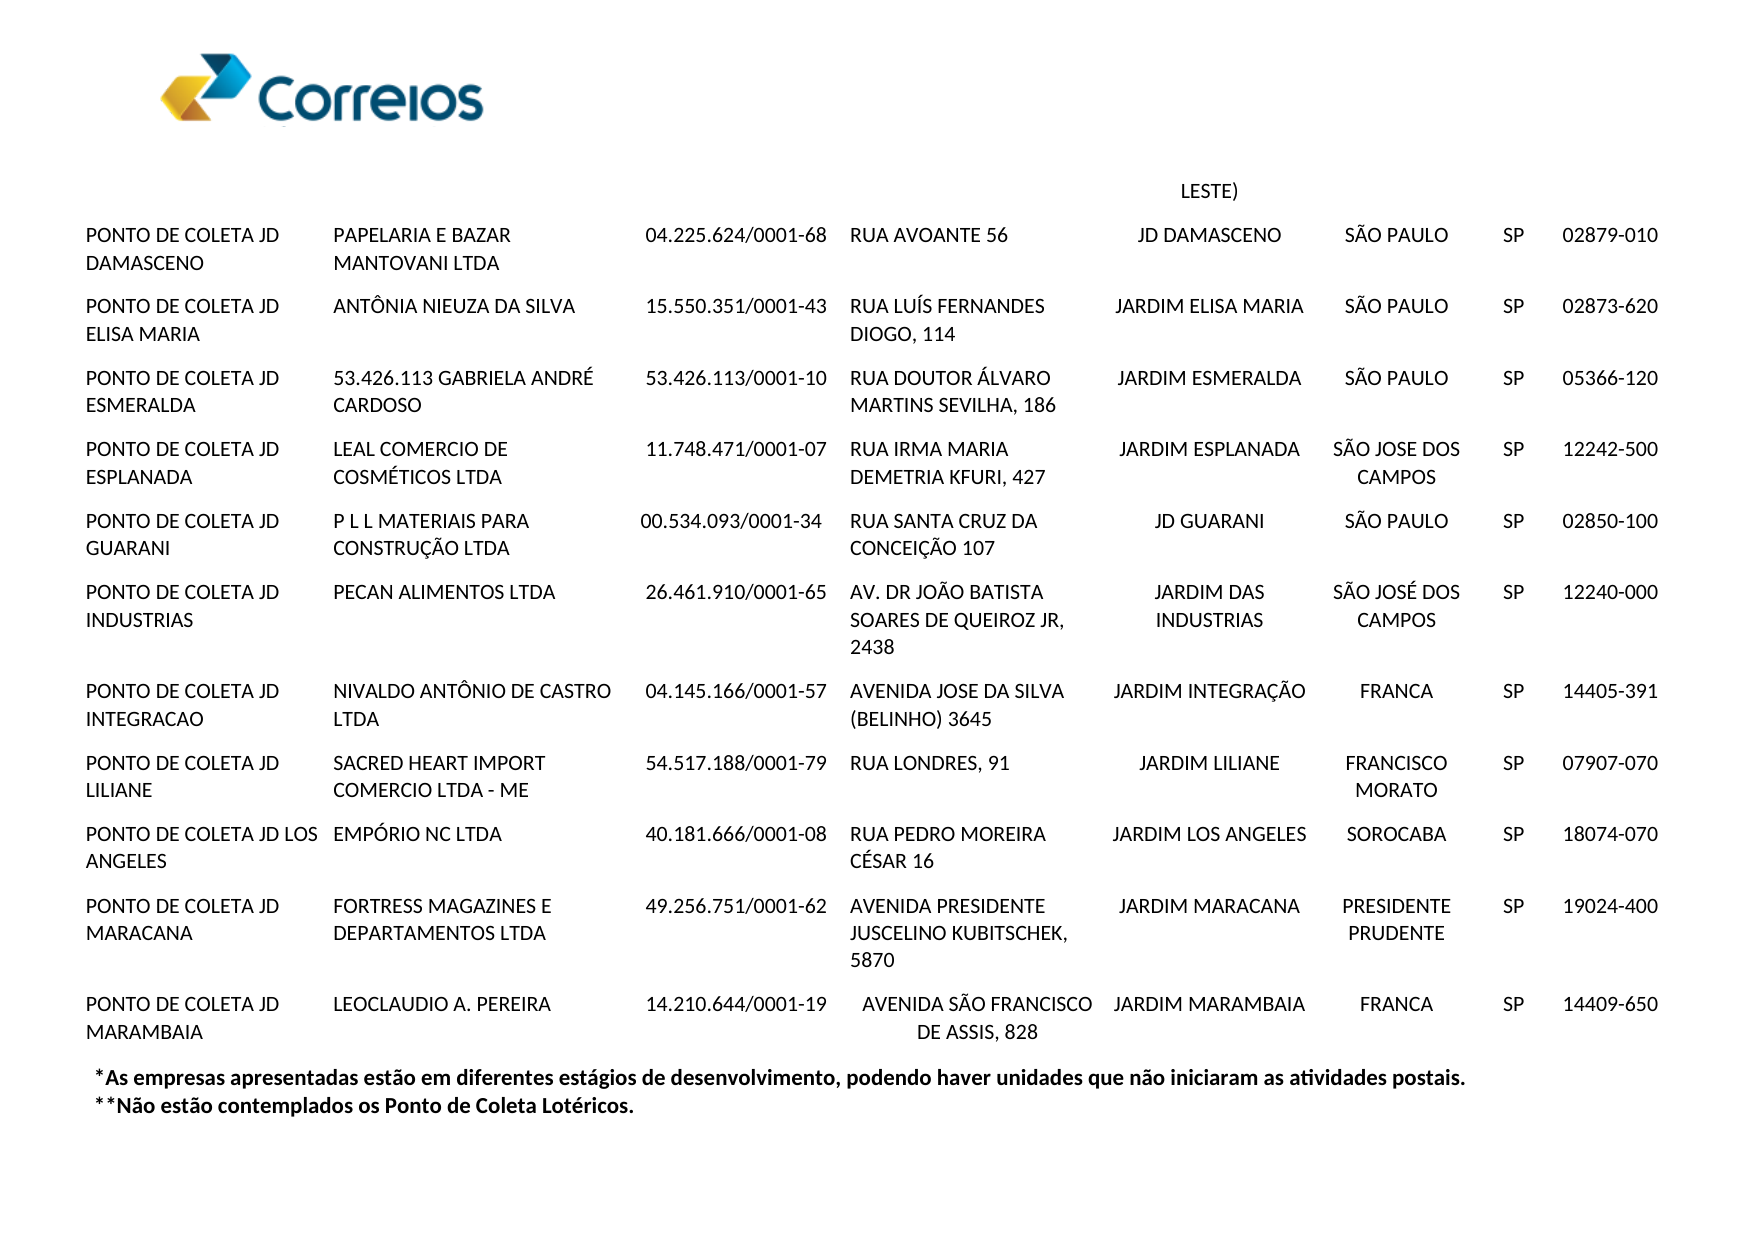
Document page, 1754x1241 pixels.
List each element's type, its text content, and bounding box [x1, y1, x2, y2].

table_cell PONTO DE COLETA JD LILIANE [83, 749, 330, 820]
table_cell JD DAMASCENO [1108, 221, 1311, 293]
table_cell 12240-000 [1545, 579, 1675, 677]
table_cell 15.550.351/0001-43 [625, 293, 847, 364]
table_cell 54.517.188/0001-79 [625, 749, 847, 820]
table_cell SP [1482, 749, 1545, 820]
table_cell RUA DOUTOR ÁLVARO MARTINS SEVILHA, 186 [847, 364, 1108, 436]
table_cell 07907-070 [1545, 749, 1675, 820]
table_cell 04.145.166/0001-57 [625, 678, 847, 749]
table_cell JARDIM LILIANE [1108, 749, 1311, 820]
table_cell PAPELARIA E BAZAR MANTOVANI LTDA [330, 221, 625, 293]
table_cell SÃO PAULO [1311, 221, 1482, 293]
table_cell SOROCABA [1311, 820, 1482, 892]
table_cell SP [1482, 991, 1545, 1062]
table_cell NIVALDO ANTÔNIO DE CASTRO LTDA [330, 678, 625, 749]
table_cell SÃO PAULO [1311, 364, 1482, 436]
table_cell JARDIM MARACANA [1108, 892, 1311, 991]
table_cell 53.426.113/0001-10 [625, 364, 847, 436]
table_cell 05366-120 [1545, 364, 1675, 436]
table_cell LEOCLAUDIO A. PEREIRA [330, 991, 625, 1062]
table_cell [1545, 177, 1675, 221]
table_cell PECAN ALIMENTOS LTDA [330, 579, 625, 677]
table_cell JARDIM MARAMBAIA [1108, 991, 1311, 1062]
table_cell SP [1482, 820, 1545, 892]
table_cell 04.225.624/0001-68 [625, 221, 847, 293]
table_cell 02873-620 [1545, 293, 1675, 364]
table_cell PONTO DE COLETA JD INDUSTRIAS [83, 579, 330, 677]
table_cell JD GUARANI [1108, 507, 1311, 578]
table_cell 26.461.910/0001-65 [625, 579, 847, 677]
table_cell SP [1482, 579, 1545, 677]
table_cell PONTO DE COLETA JD MARAMBAIA [83, 991, 330, 1062]
table_cell ANTÔNIA NIEUZA DA SILVA [330, 293, 625, 364]
table_cell PONTO DE COLETA JD DAMASCENO [83, 221, 330, 293]
table_cell FRANCISCO MORATO [1311, 749, 1482, 820]
table_cell [330, 177, 625, 221]
table_cell PONTO DE COLETA JD ELISA MARIA [83, 293, 330, 364]
table_cell PONTO DE COLETA JD LOS ANGELES [83, 820, 330, 892]
table_cell SP [1482, 436, 1545, 507]
table_cell 14409-650 [1545, 991, 1675, 1062]
table_cell [83, 177, 330, 221]
table_cell SP [1482, 678, 1545, 749]
table_cell FORTRESS MAGAZINES E DEPARTAMENTOS LTDA [330, 892, 625, 991]
table_cell JARDIM ESPLANADA [1108, 436, 1311, 507]
table_cell AVENIDA JOSE DA SILVA (BELINHO) 3645 [847, 678, 1108, 749]
table_cell FRANCA [1311, 678, 1482, 749]
table_cell SP [1482, 221, 1545, 293]
table_cell [1482, 177, 1545, 221]
table_cell PONTO DE COLETA JD ESMERALDA [83, 364, 330, 436]
table_cell AV. DR JOÃO BATISTA SOARES DE QUEIROZ JR, 2438 [847, 579, 1108, 677]
table_cell 11.748.471/0001-07 [625, 436, 847, 507]
table_cell PONTO DE COLETA JD ESPLANADA [83, 436, 330, 507]
table_cell PONTO DE COLETA JD INTEGRACAO [83, 678, 330, 749]
table_cell [625, 177, 847, 221]
table_cell 40.181.666/0001-08 [625, 820, 847, 892]
table_cell 49.256.751/0001-62 [625, 892, 847, 991]
table_cell SÃO JOSÉ DOS CAMPOS [1311, 579, 1482, 677]
table_cell RUA LUÍS FERNANDES DIOGO, 114 [847, 293, 1108, 364]
table_cell FRANCA [1311, 991, 1482, 1062]
table_cell JARDIM ELISA MARIA [1108, 293, 1311, 364]
table_cell SÃO PAULO [1311, 507, 1482, 578]
table_cell JARDIM INTEGRAÇÃO [1108, 678, 1311, 749]
table_cell 12242-500 [1545, 436, 1675, 507]
table_cell P L L MATERIAIS PARA CONSTRUÇÃO LTDA [330, 507, 625, 578]
table_cell SP [1482, 293, 1545, 364]
table_cell 02879-010 [1545, 221, 1675, 293]
table_cell SP [1482, 507, 1545, 578]
table_cell RUA LONDRES, 91 [847, 749, 1108, 820]
table_cell 02850-100 [1545, 507, 1675, 578]
table_cell 19024-400 [1545, 892, 1675, 991]
table_cell LESTE) [1108, 177, 1311, 221]
table_cell JARDIM ESMERALDA [1108, 364, 1311, 436]
table_cell [1311, 177, 1482, 221]
table_cell JARDIM DAS INDUSTRIAS [1108, 579, 1311, 677]
table_cell SP [1482, 892, 1545, 991]
table_cell JARDIM LOS ANGELES [1108, 820, 1311, 892]
table_cell SACRED HEART IMPORT COMERCIO LTDA - ME [330, 749, 625, 820]
table_cell EMPÓRIO NC LTDA [330, 820, 625, 892]
table_cell PRESIDENTE PRUDENTE [1311, 892, 1482, 991]
table_cell SÃO PAULO [1311, 293, 1482, 364]
table_cell PONTO DE COLETA JD GUARANI [83, 507, 330, 578]
table_cell PONTO DE COLETA JD MARACANA [83, 892, 330, 991]
table_cell 18074-070 [1545, 820, 1675, 892]
table_cell SÃO JOSE DOS CAMPOS [1311, 436, 1482, 507]
table_cell RUA PEDRO MOREIRA CÉSAR 16 [847, 820, 1108, 892]
table_cell [847, 177, 1108, 221]
table_cell RUA SANTA CRUZ DA CONCEIÇÃO 107 [847, 507, 1108, 578]
table_cell AVENIDA SÃO FRANCISCO DE ASSIS, 828 [847, 991, 1108, 1062]
table_cell 53.426.113 GABRIELA ANDRÉ CARDOSO [330, 364, 625, 436]
table_cell LEAL COMERCIO DE COSMÉTICOS LTDA [330, 436, 625, 507]
table_cell 00.534.093/0001-34 [625, 507, 847, 578]
table_cell RUA AVOANTE 56 [847, 221, 1108, 293]
table_cell SP [1482, 364, 1545, 436]
table_cell AVENIDA PRESIDENTE JUSCELINO KUBITSCHEK, 5870 [847, 892, 1108, 991]
table_cell 14.210.644/0001-19 [625, 991, 847, 1062]
table_cell RUA IRMA MARIA DEMETRIA KFURI, 427 [847, 436, 1108, 507]
table_cell 14405-391 [1545, 678, 1675, 749]
